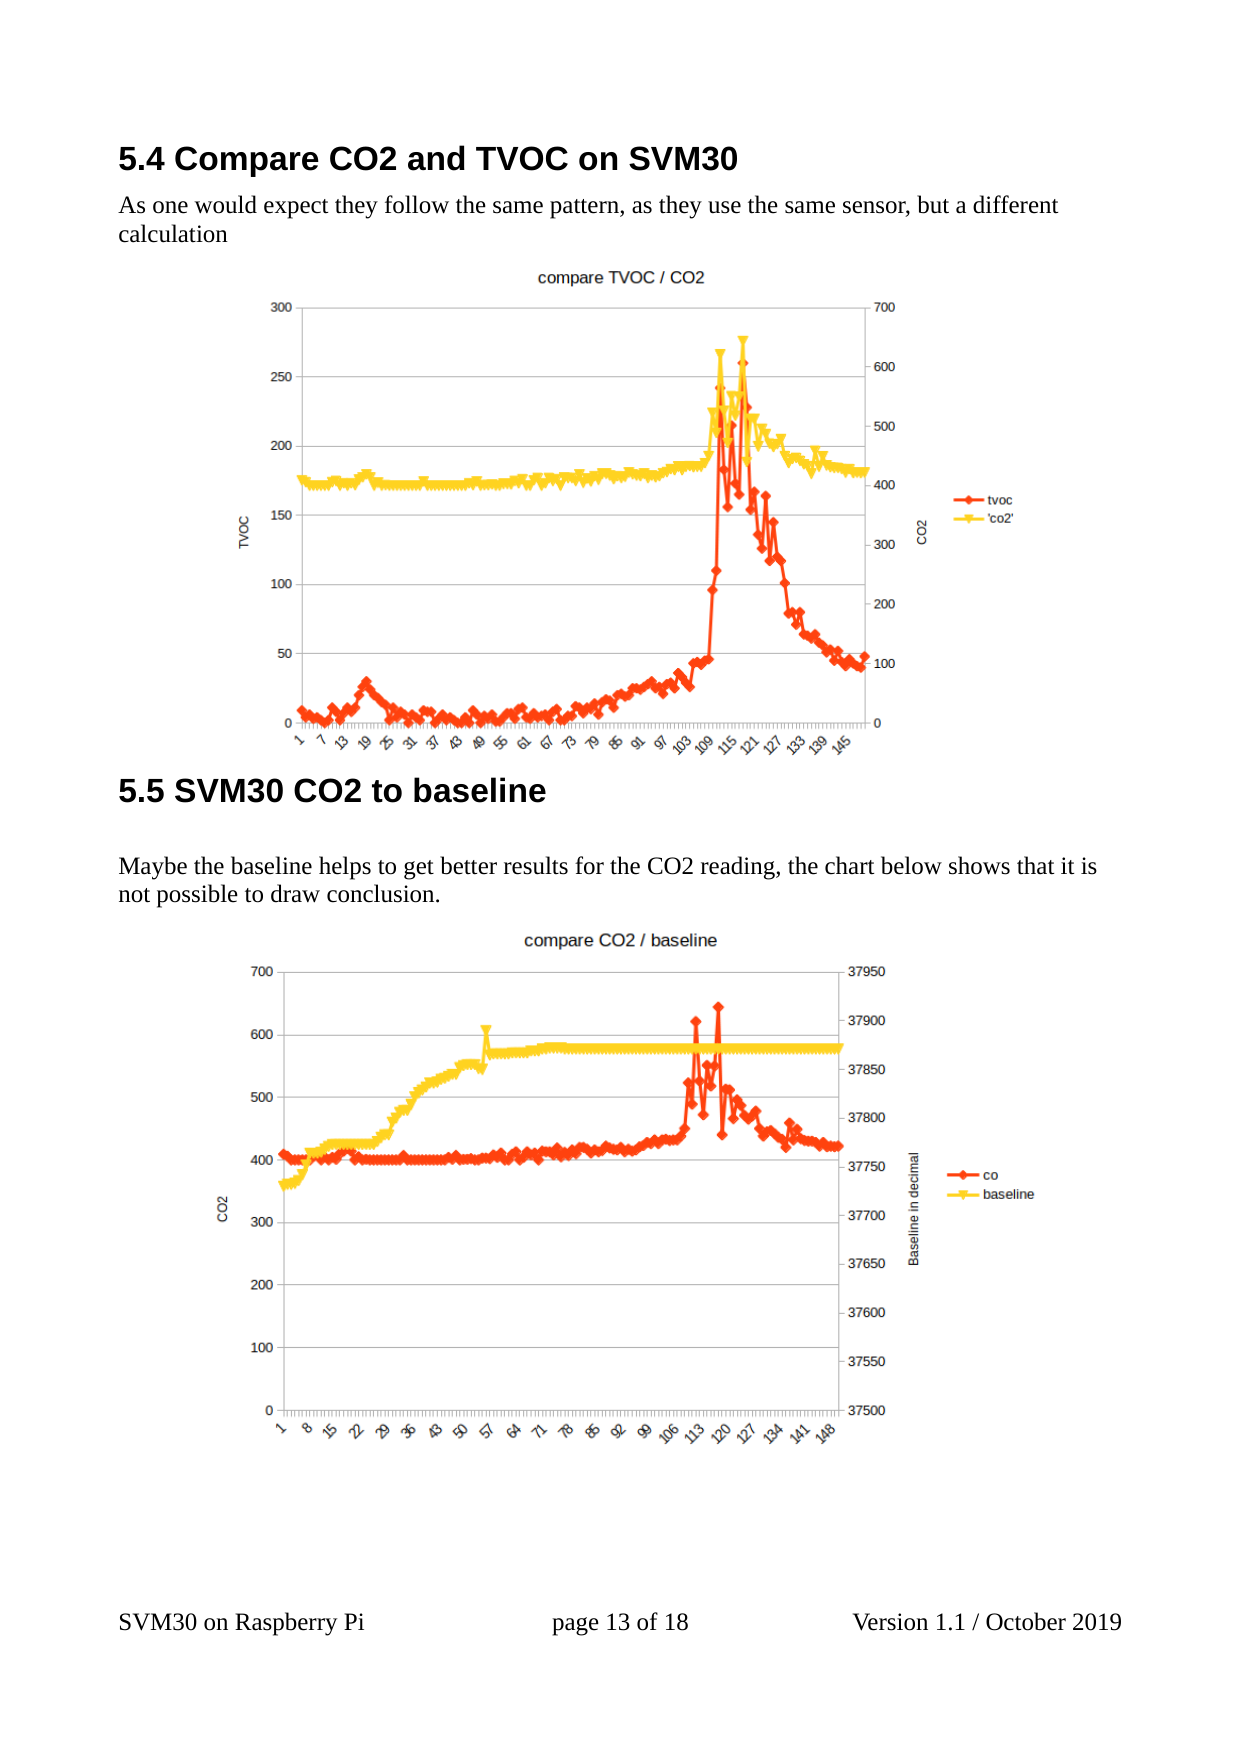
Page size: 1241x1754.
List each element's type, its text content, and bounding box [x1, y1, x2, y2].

subtitle 5.4 Compare CO2 and TVOC on SVM30 [118, 139, 1122, 178]
text As one would expect they follow the same pattern, as they use the same sensor, but a different calculation [118, 190, 1122, 248]
subtitle 5.5 SVM30 CO2 to baseline [118, 771, 1122, 809]
text Maybe the baseline helps to get better results for the CO2 reading, the chart below shows that it is not possible to draw conclusion. [118, 851, 1122, 908]
picture [216, 247, 1025, 771]
picture [193, 908, 1047, 1461]
